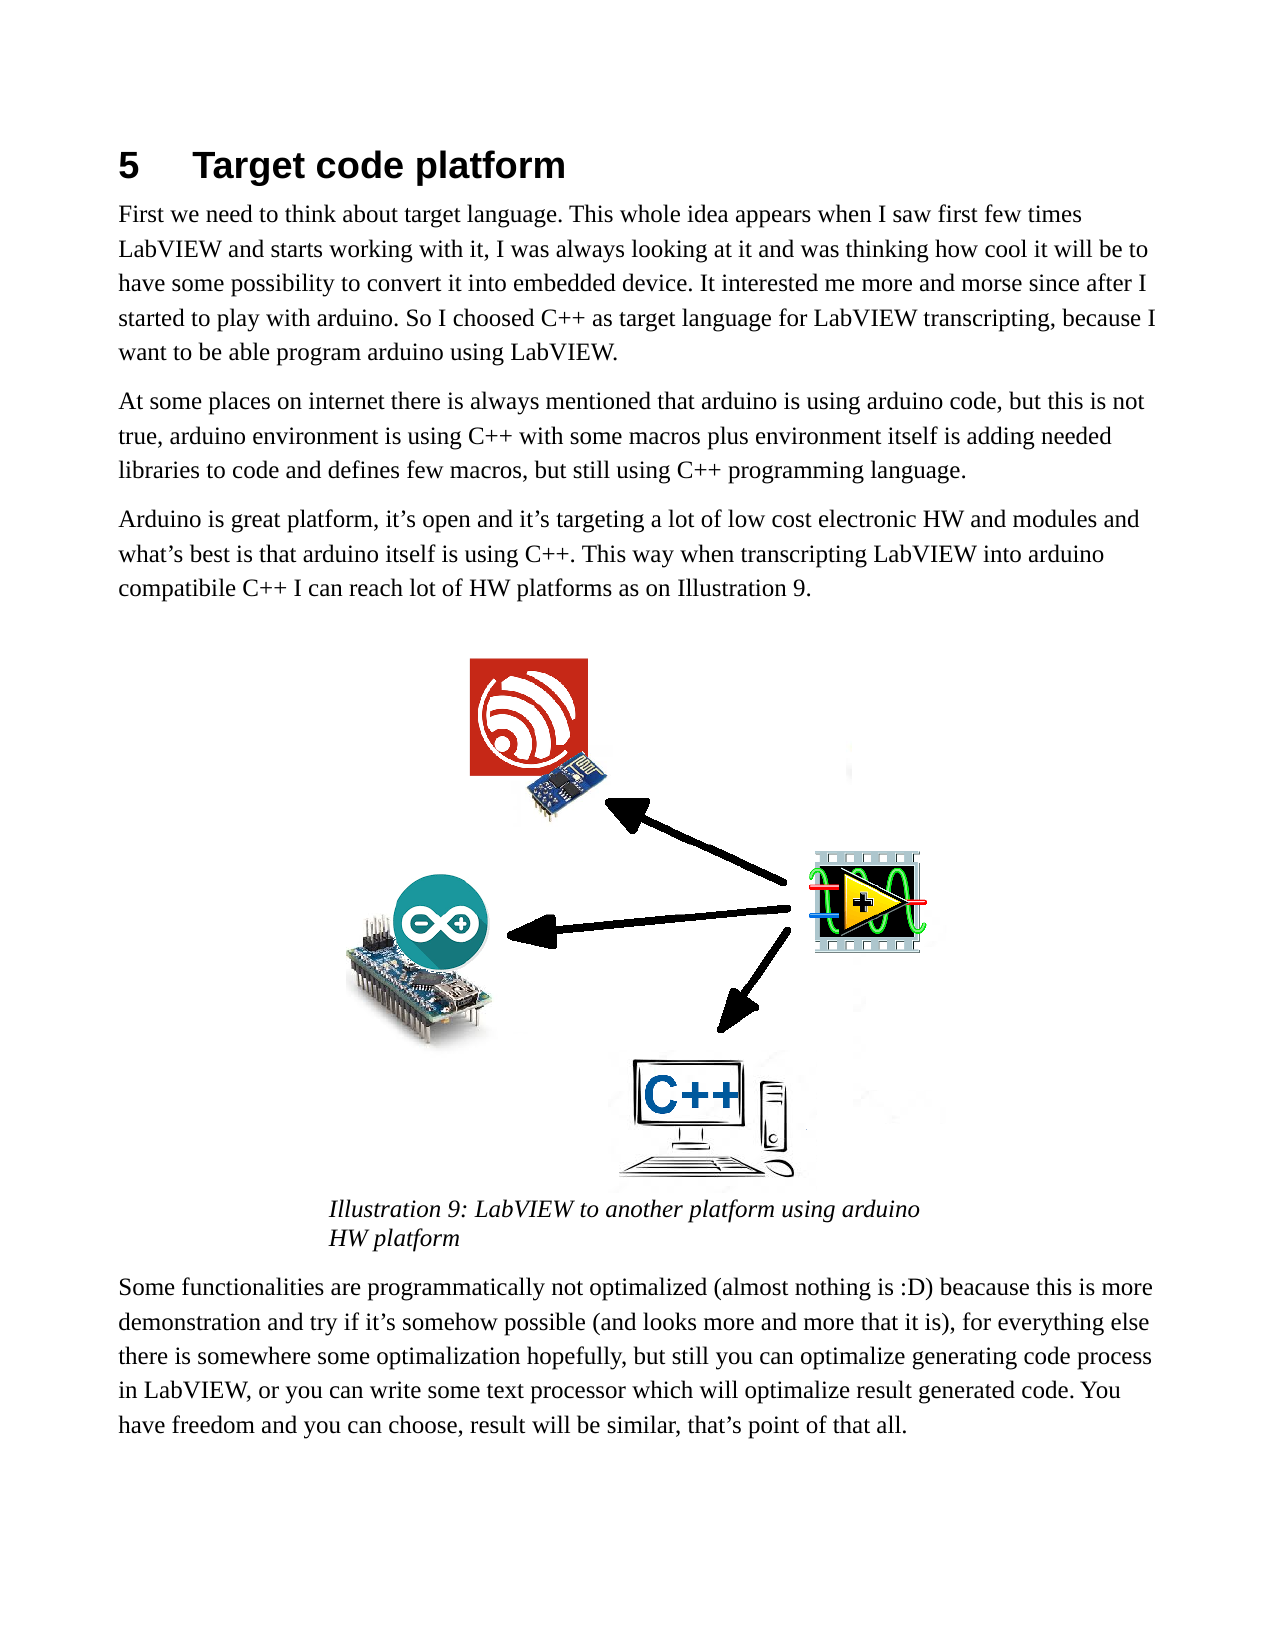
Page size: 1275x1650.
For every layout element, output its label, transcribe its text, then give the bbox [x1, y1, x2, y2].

text First we need to think about target language. This whole idea appears when I saw first few times LabVIEW and starts working with it, I was always looking at it and was thinking how cool it will be to have some possibility to convert it into embedded device. It interested me more and morse since after I started to play with arduino. So I choosed C++ as target language for LabVIEW transcripting, because I want to be able program arduino using LabVIEW. [118, 199, 1157, 366]
subtitle Target code platform [118, 143, 1157, 187]
picture [328, 634, 947, 1195]
text Illustration 9: LabVIEW to another platform using arduino HW platform [329, 1195, 946, 1252]
text Arduino is great platform, it’s open and it’s targeting a lot of low cost electronic HW and modules and what’s best is that arduino itself is using C++. This way when transcripting LabVIEW into arduino compatibile C++ I can reach lot of HW platforms as on Illustration 9. [118, 504, 1157, 602]
text Some functionalities are programmatically not optimalized (almost nothing is :D) beacause this is more demonstration and try if it’s somehow possible (and looks more and more that it is), for everything else there is somewhere some optimalization hopefully, but still you can optimalize generating code process in LabVIEW, or you can write some text processor which will optimalize result generated code. You have freedom and you can choose, result will be similar, that’s point of that all. [118, 1272, 1157, 1439]
text At some places on internet there is always mentioned that arduino is using arduino code, but this is not true, arduino environment is using C++ with some macros plus environment itself is adding needed libraries to code and defines few macros, but still using C++ programming language. [118, 386, 1157, 484]
